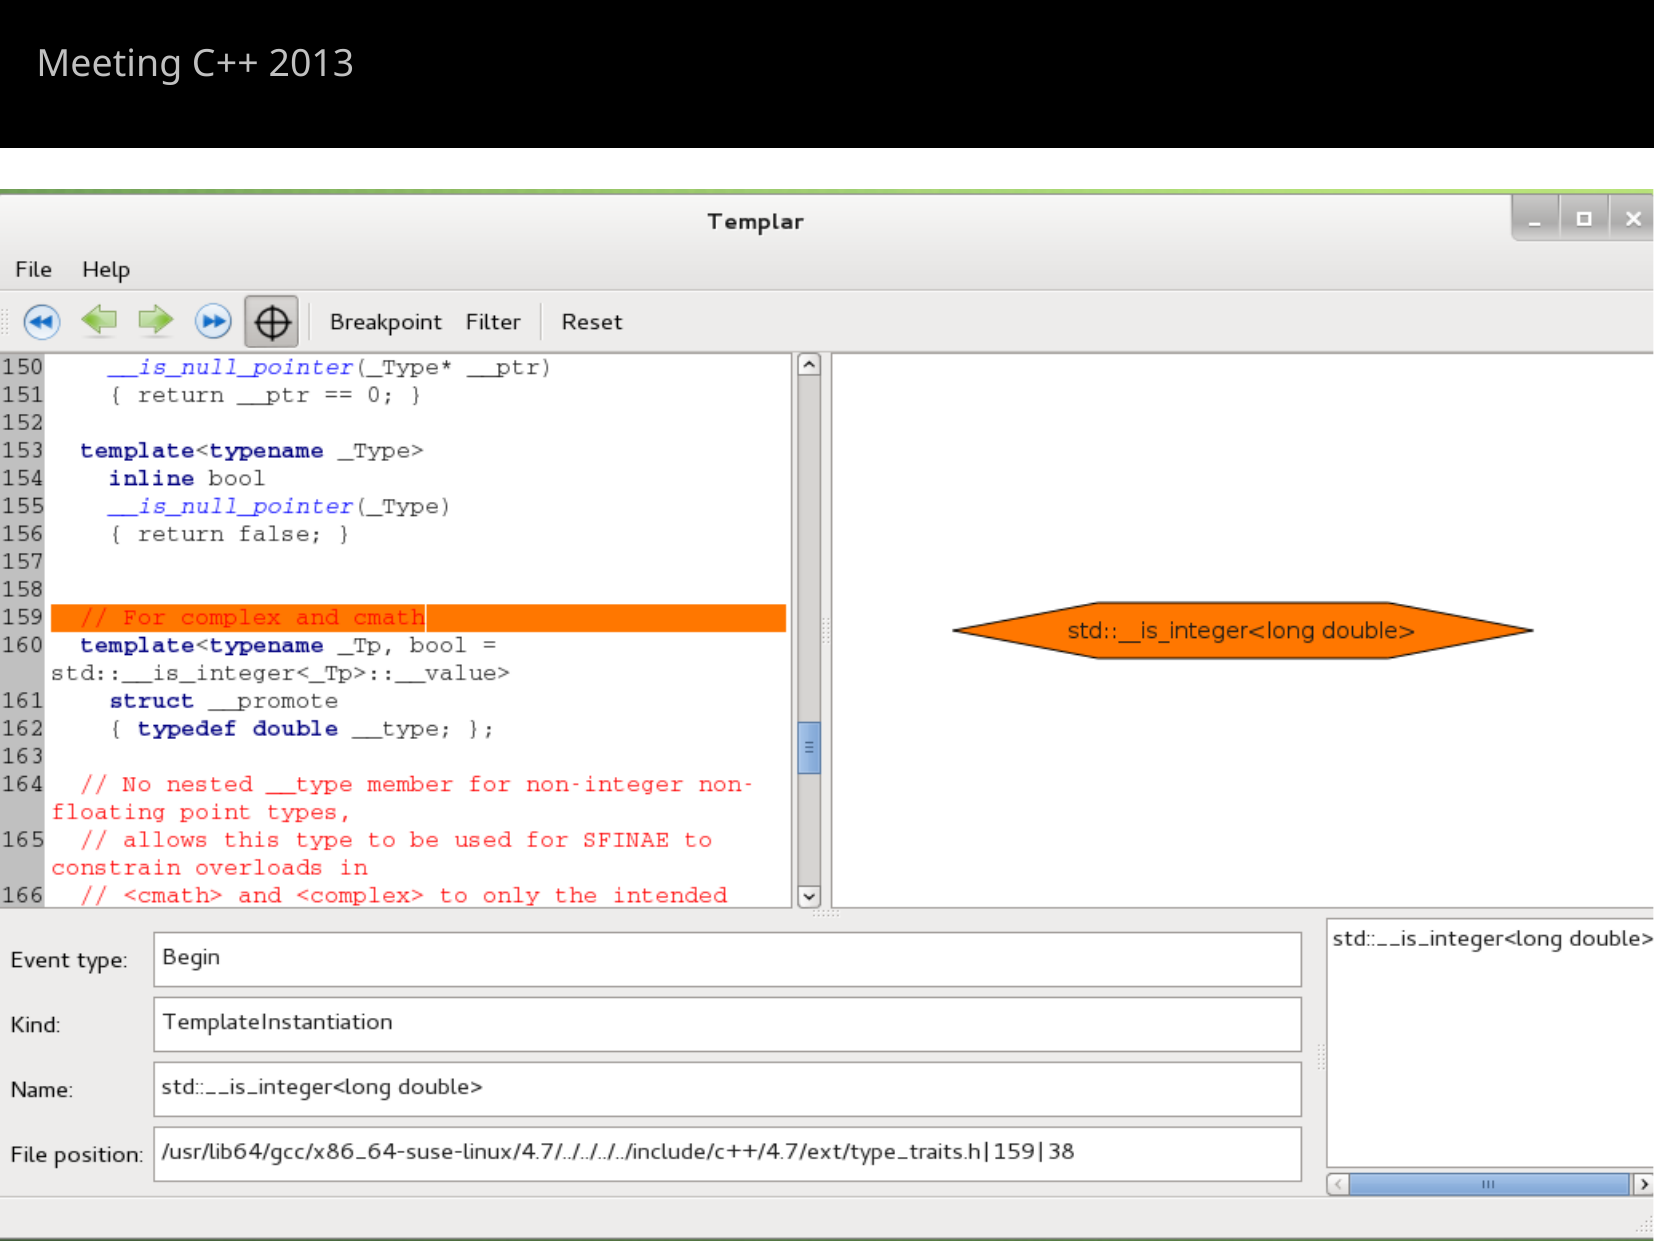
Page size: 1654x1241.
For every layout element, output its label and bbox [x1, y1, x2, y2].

picture [0, 189, 1654, 1241]
